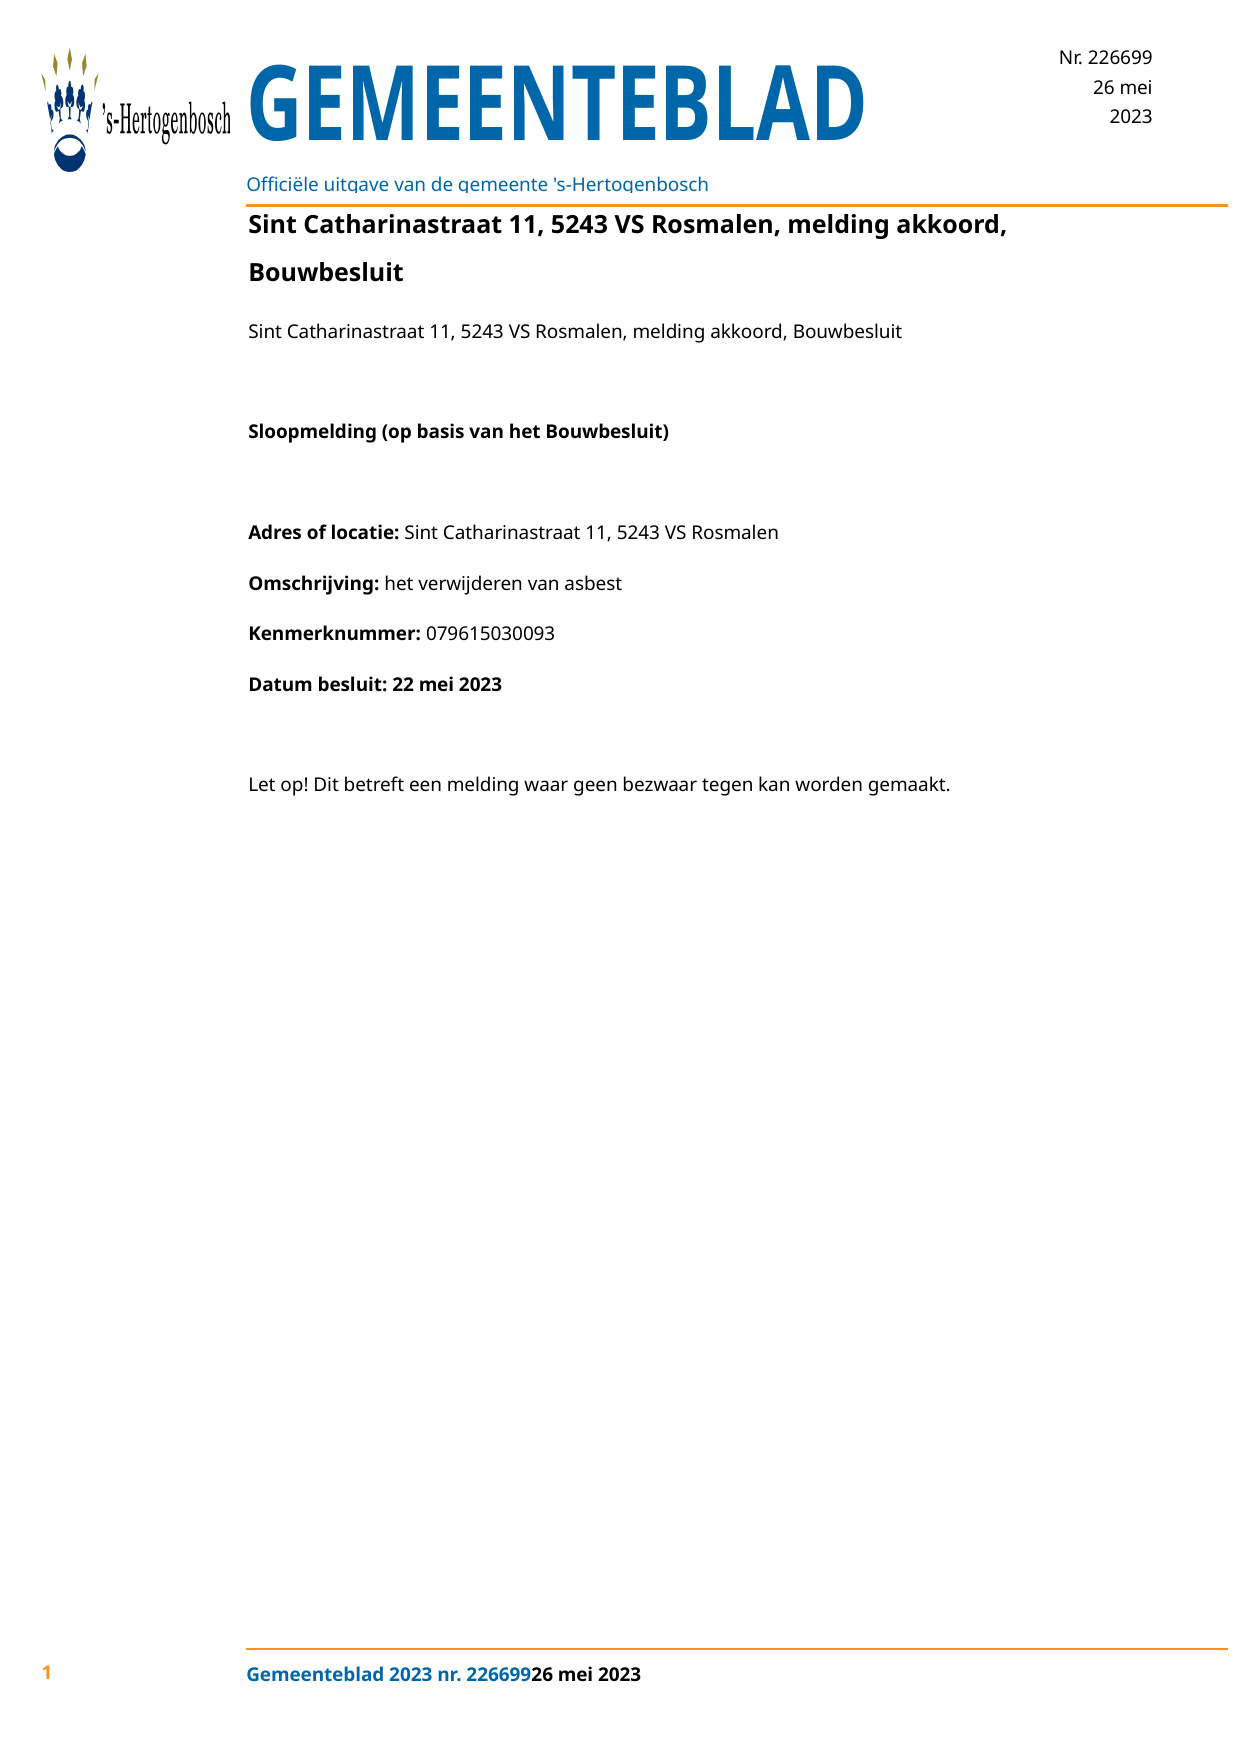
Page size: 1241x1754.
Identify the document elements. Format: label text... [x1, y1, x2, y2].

text Omschrijving: het verwijderen van asbest [248, 570, 1152, 596]
picture [41, 47, 231, 172]
text Let op! Dit betreft een melding waar geen bezwaar tegen kan worden gemaakt. [248, 772, 1152, 797]
text Kenmerknummer: 079615030093 [248, 620, 1152, 646]
text Sloopmelding (op basis van het Bouwbesluit) [248, 419, 1152, 444]
text Sint Catharinastraat 11, 5243 VS Rosmalen, melding akkoord, Bouwbesluit [248, 207, 1152, 288]
text Sint Catharinastraat 11, 5243 VS Rosmalen, melding akkoord, Bouwbesluit [248, 318, 1152, 344]
text Adres of locatie: Sint Catharinastraat 11, 5243 VS Rosmalen [248, 519, 1152, 545]
text Datum besluit: 22 mei 2023 [248, 671, 1152, 697]
